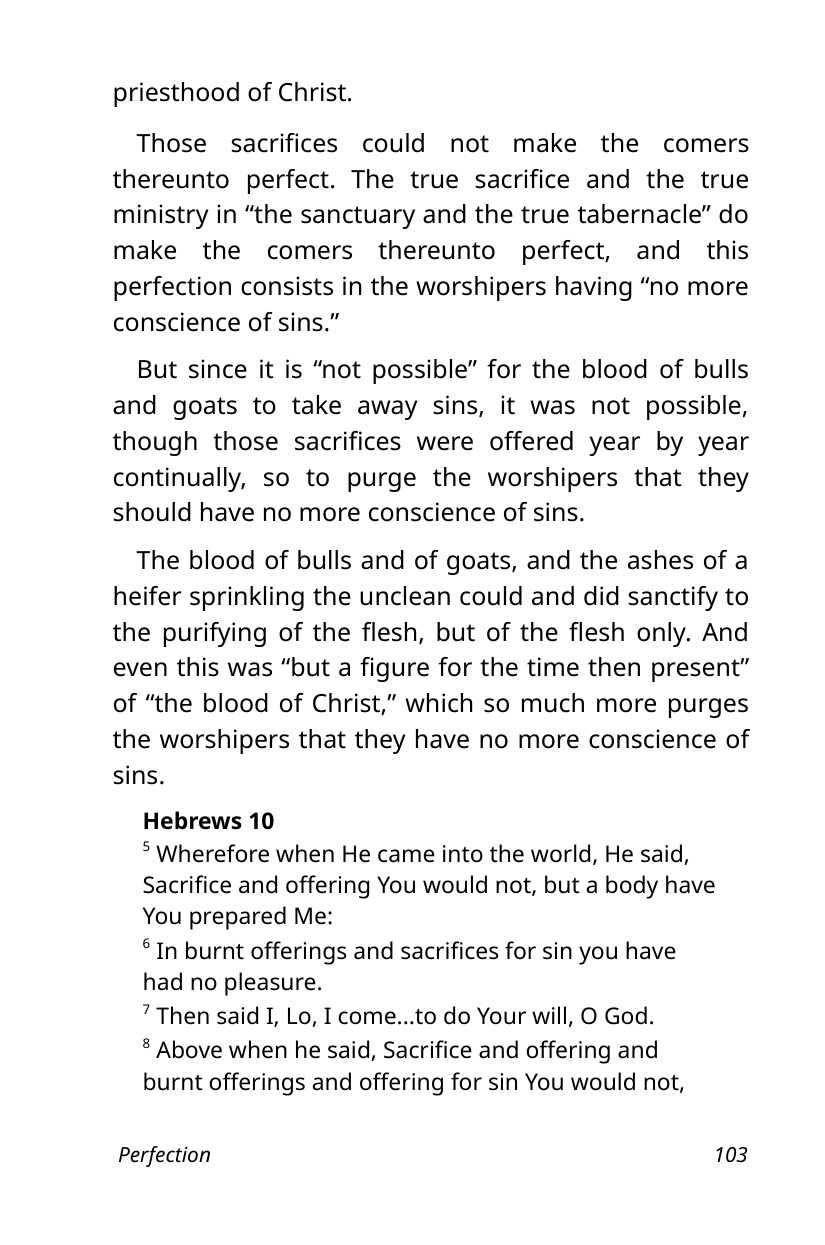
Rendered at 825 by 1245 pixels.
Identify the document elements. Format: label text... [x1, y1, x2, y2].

text But since it is “not possible” for the blood of bulls and goats to take away sins, it was not possible, though those sacrifices were offered year by year continually, so to purge the worshipers that they should have no more conscience of sins. [112, 352, 750, 529]
text Those sacrifices could not make the comers thereunto perfect. The true sacrifice and the true ministry in “the sanctuary and the true tabernacle” do make the comers thereunto perfect, and this perfection consists in the worshipers having “no more conscience of sins.” [112, 126, 750, 338]
text Hebrews 10 [142, 805, 750, 836]
text 8 Above when he said, Sacrifice and offering and burnt offerings and offering for sin You would not, [142, 1034, 720, 1097]
text The blood of bulls and of goats, and the ashes of a heifer sprinkling the unclean could and did sanctify to the purifying of the flesh, but of the flesh only. And even this was “but a figure for the time then present” of “the blood of Christ,” which so much more purges the worshipers that they have no more conscience of sins. [112, 543, 750, 791]
text 5 Wherefore when He came into the world, He said, Sacrifice and offering You would not, but a body have You prepared Me: [142, 838, 720, 932]
text 7 Then said I, Lo, I come...to do Your will, O God. [142, 1000, 720, 1031]
text priesthood of Christ. [112, 75, 750, 109]
text 6 In burnt offerings and sacrifices for sin you have had no pleasure. [142, 934, 720, 997]
